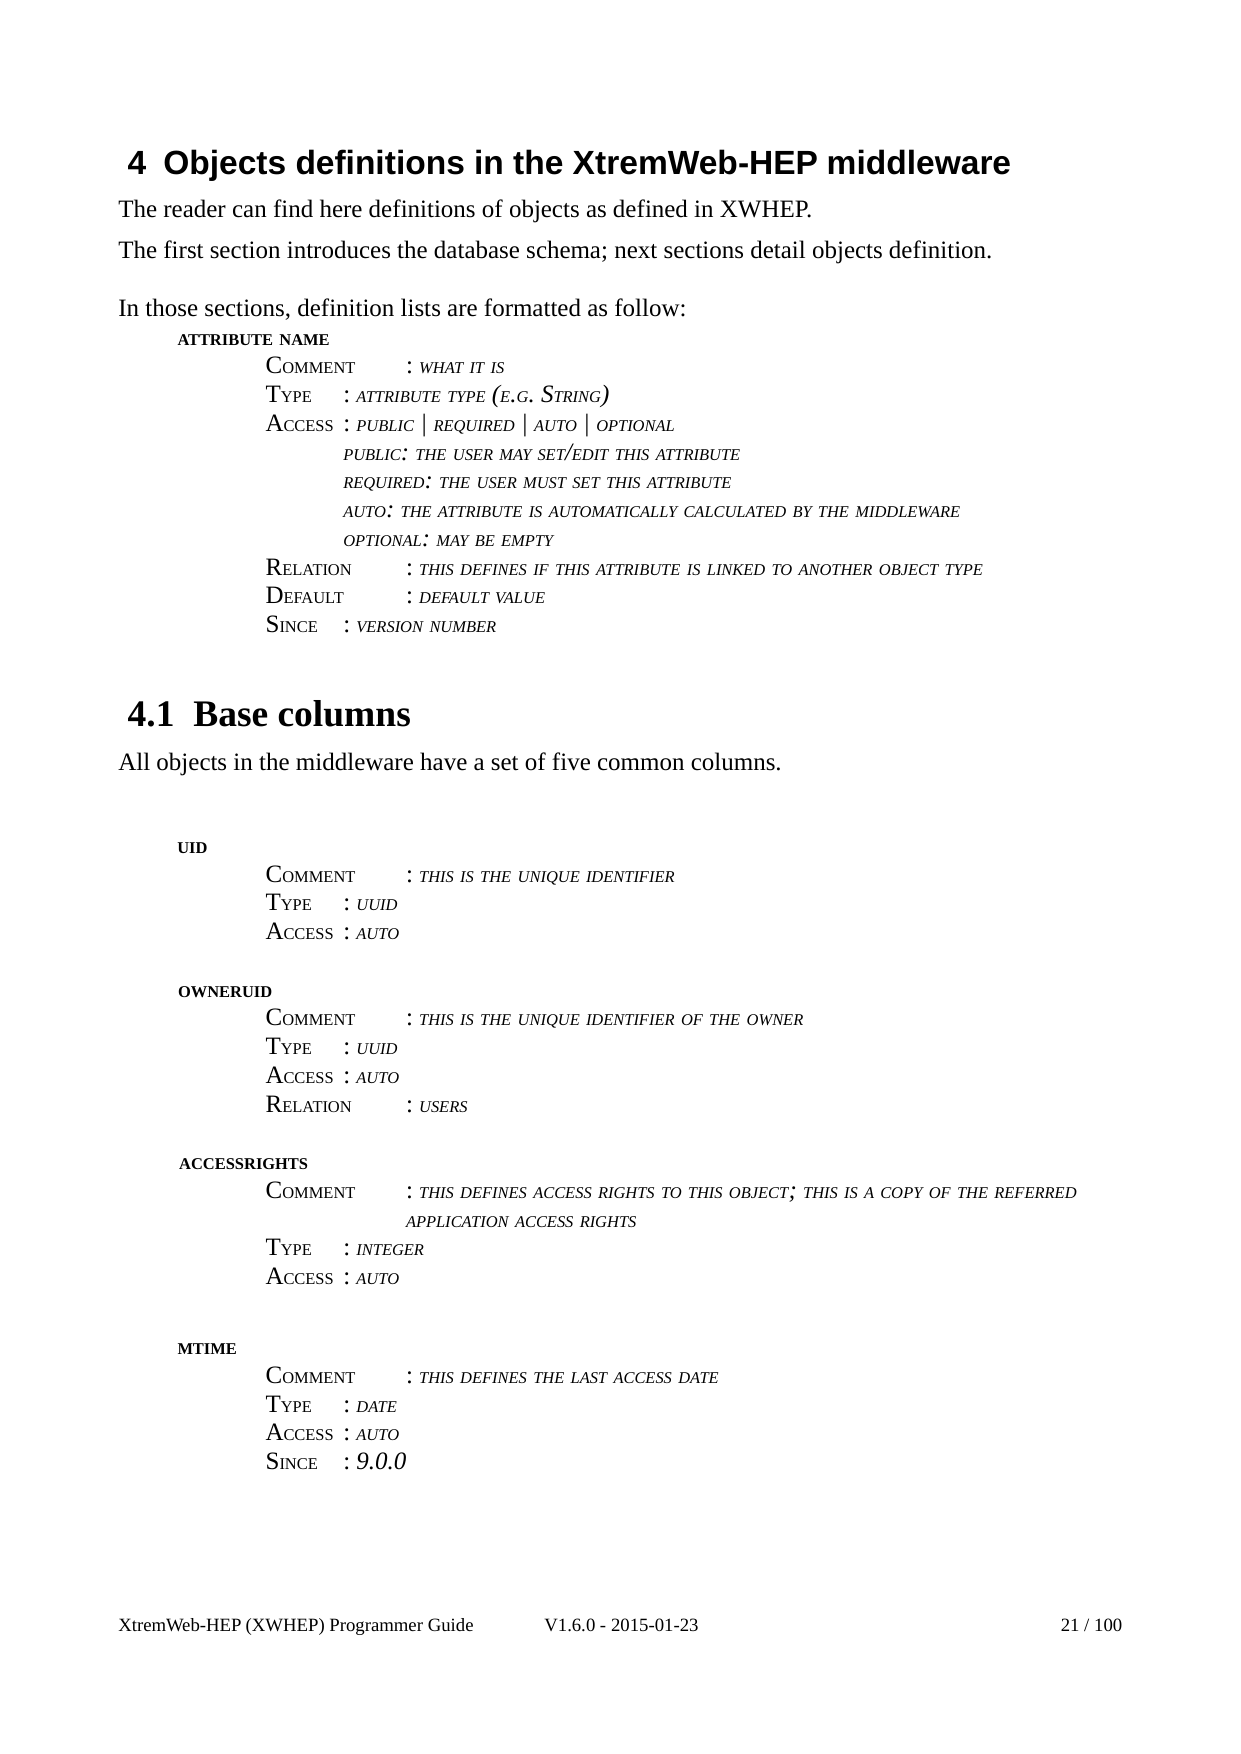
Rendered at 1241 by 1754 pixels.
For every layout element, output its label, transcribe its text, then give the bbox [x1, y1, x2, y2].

text Comment : this is the unique identifier of the owner [265, 1002, 1122, 1031]
text Type : integer [265, 1232, 1122, 1261]
text All objects in the middleware have a set of five common columns. [118, 747, 1122, 776]
text Comment : what it is [265, 351, 1122, 379]
text Access : auto [265, 916, 1122, 945]
text Since : version number [265, 609, 1122, 638]
text attribute name [177, 322, 1122, 351]
subtitle Base columns [118, 692, 1122, 735]
text Type : uuid [265, 887, 1122, 916]
text uid [118, 830, 1122, 859]
text Type : date [265, 1389, 1122, 1417]
text Relation : this defines if this attribute is linked to another object type [265, 552, 1122, 581]
text owneruid [178, 974, 1122, 1002]
text Comment : this defines the last access date [265, 1360, 1122, 1389]
text In those sections, definition lists are formatted as follow: [118, 293, 1122, 322]
text optional: may be empty [265, 523, 1122, 552]
text The reader can find here definitions of objects as defined in XWHEP. [118, 194, 1122, 223]
text accessrights [179, 1146, 1122, 1175]
text Type : attribute type (e.g. String) [265, 379, 1122, 408]
text Comment : this is the unique identifier [265, 859, 1122, 887]
text The first section introduces the database schema; next sections detail objects definition. [118, 236, 1122, 264]
text auto: the attribute is automatically calculated by the middleware [265, 494, 1122, 523]
text Comment : this defines access rights to this object; this is a copy of the referred application access rights [265, 1175, 1122, 1232]
text Default : default value [265, 581, 1122, 609]
text Relation : users [265, 1089, 1122, 1117]
text Access : public | required | auto | optional [265, 408, 1122, 437]
text Access : auto [265, 1060, 1122, 1089]
subtitle Objects definitions in the XtremWeb-HEP middleware [118, 143, 1122, 182]
text public: the user may set/edit this attribute [265, 437, 1122, 466]
text Type : uuid [265, 1031, 1122, 1060]
text Since : 9.0.0 [265, 1446, 1122, 1475]
text mtime [177, 1331, 1122, 1360]
text Access : auto [265, 1417, 1122, 1446]
text required: the user must set this attribute [265, 466, 1122, 494]
text Access : auto [265, 1261, 1122, 1290]
